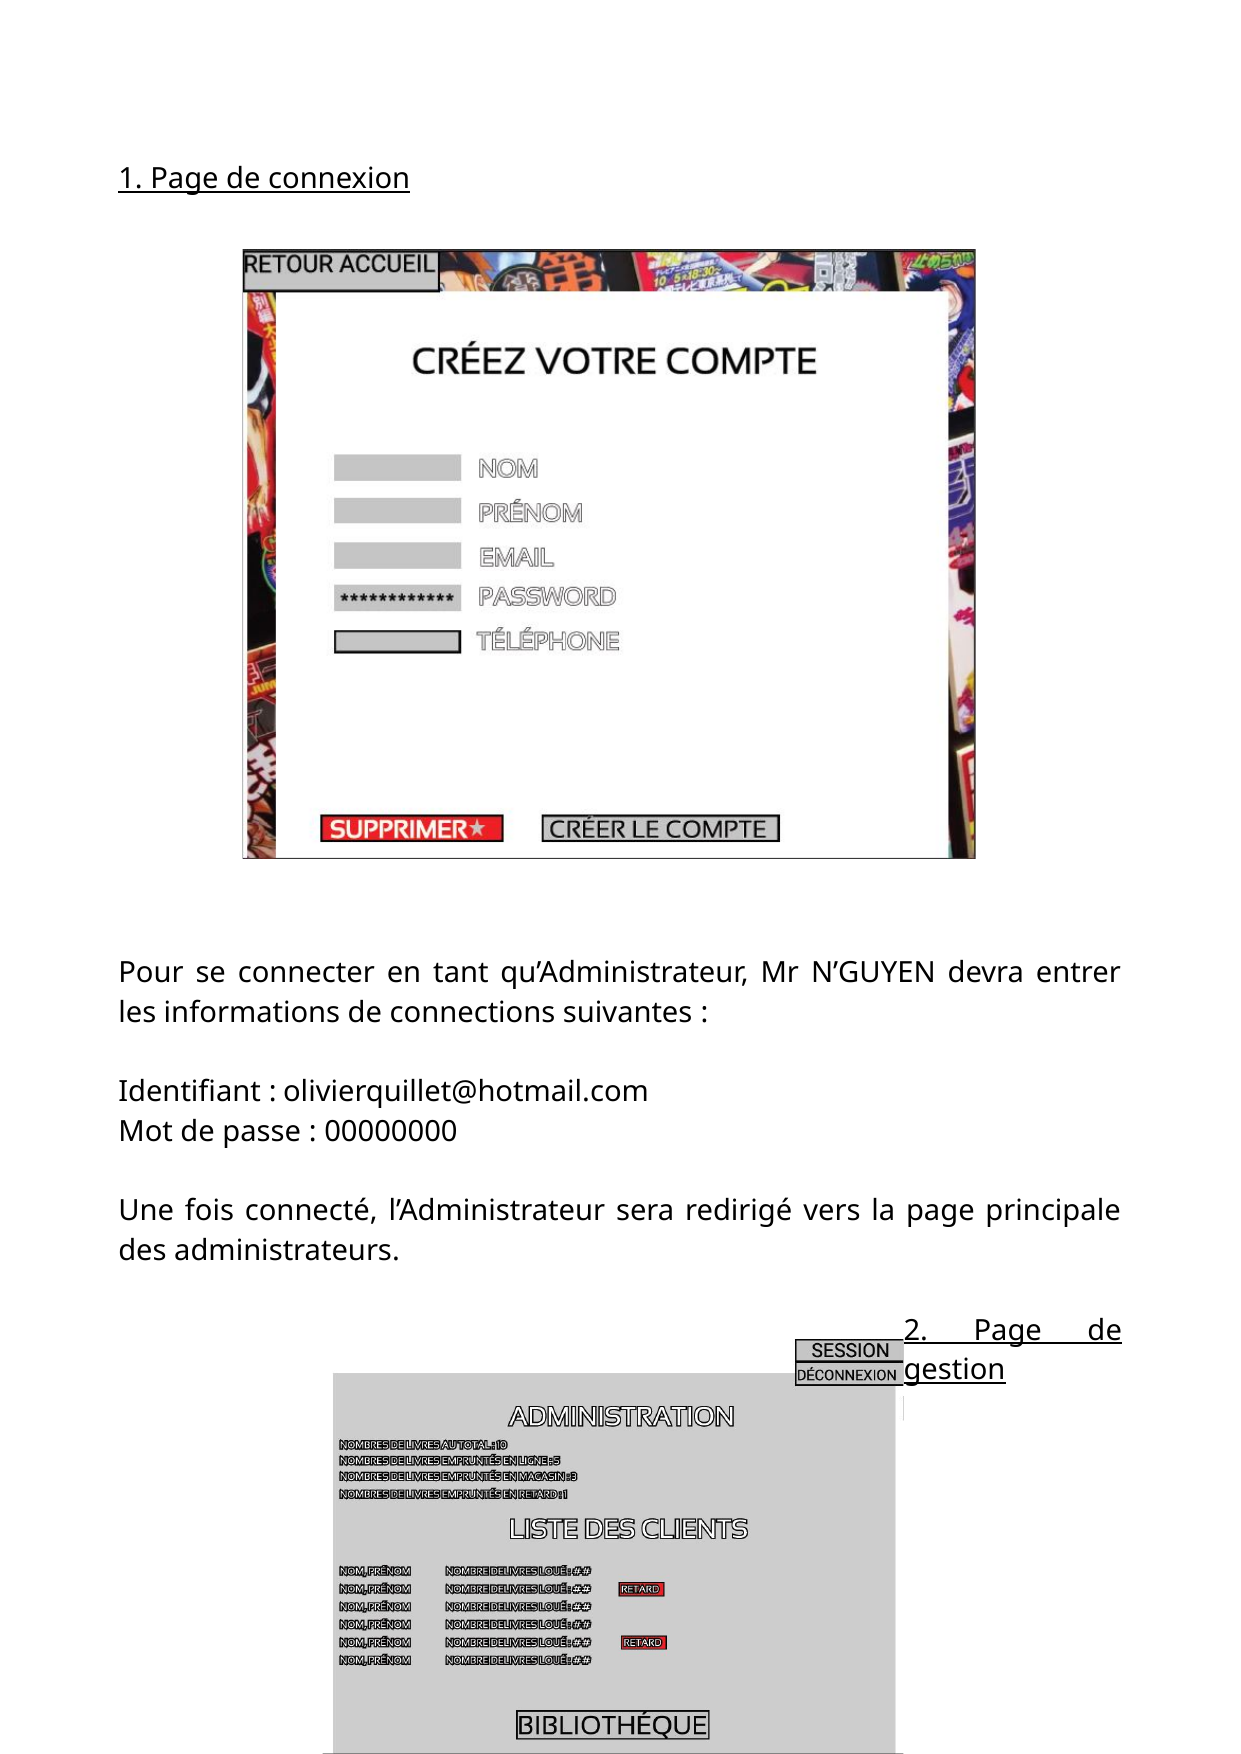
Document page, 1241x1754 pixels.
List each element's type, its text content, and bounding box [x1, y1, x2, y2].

picture [322, 1339, 904, 1754]
text Pour se connecter en tant qu’Administrateur, Mr N’GUYEN devra entrer les informations de connections suivantes : [118, 952, 1122, 1031]
text Identifiant : olivierquillet@hotmail.com olim [118, 1071, 1122, 1110]
text Mot de passe : 00000000 [118, 1110, 1122, 1150]
text 2. Page de gestion [118, 1309, 1122, 1388]
picture [242, 249, 976, 859]
text 1. Page de connexion [118, 158, 1122, 197]
text Une fois connecté, l’Administrateur sera redirigé vers la page principale des administrateurs. [118, 1190, 1122, 1269]
